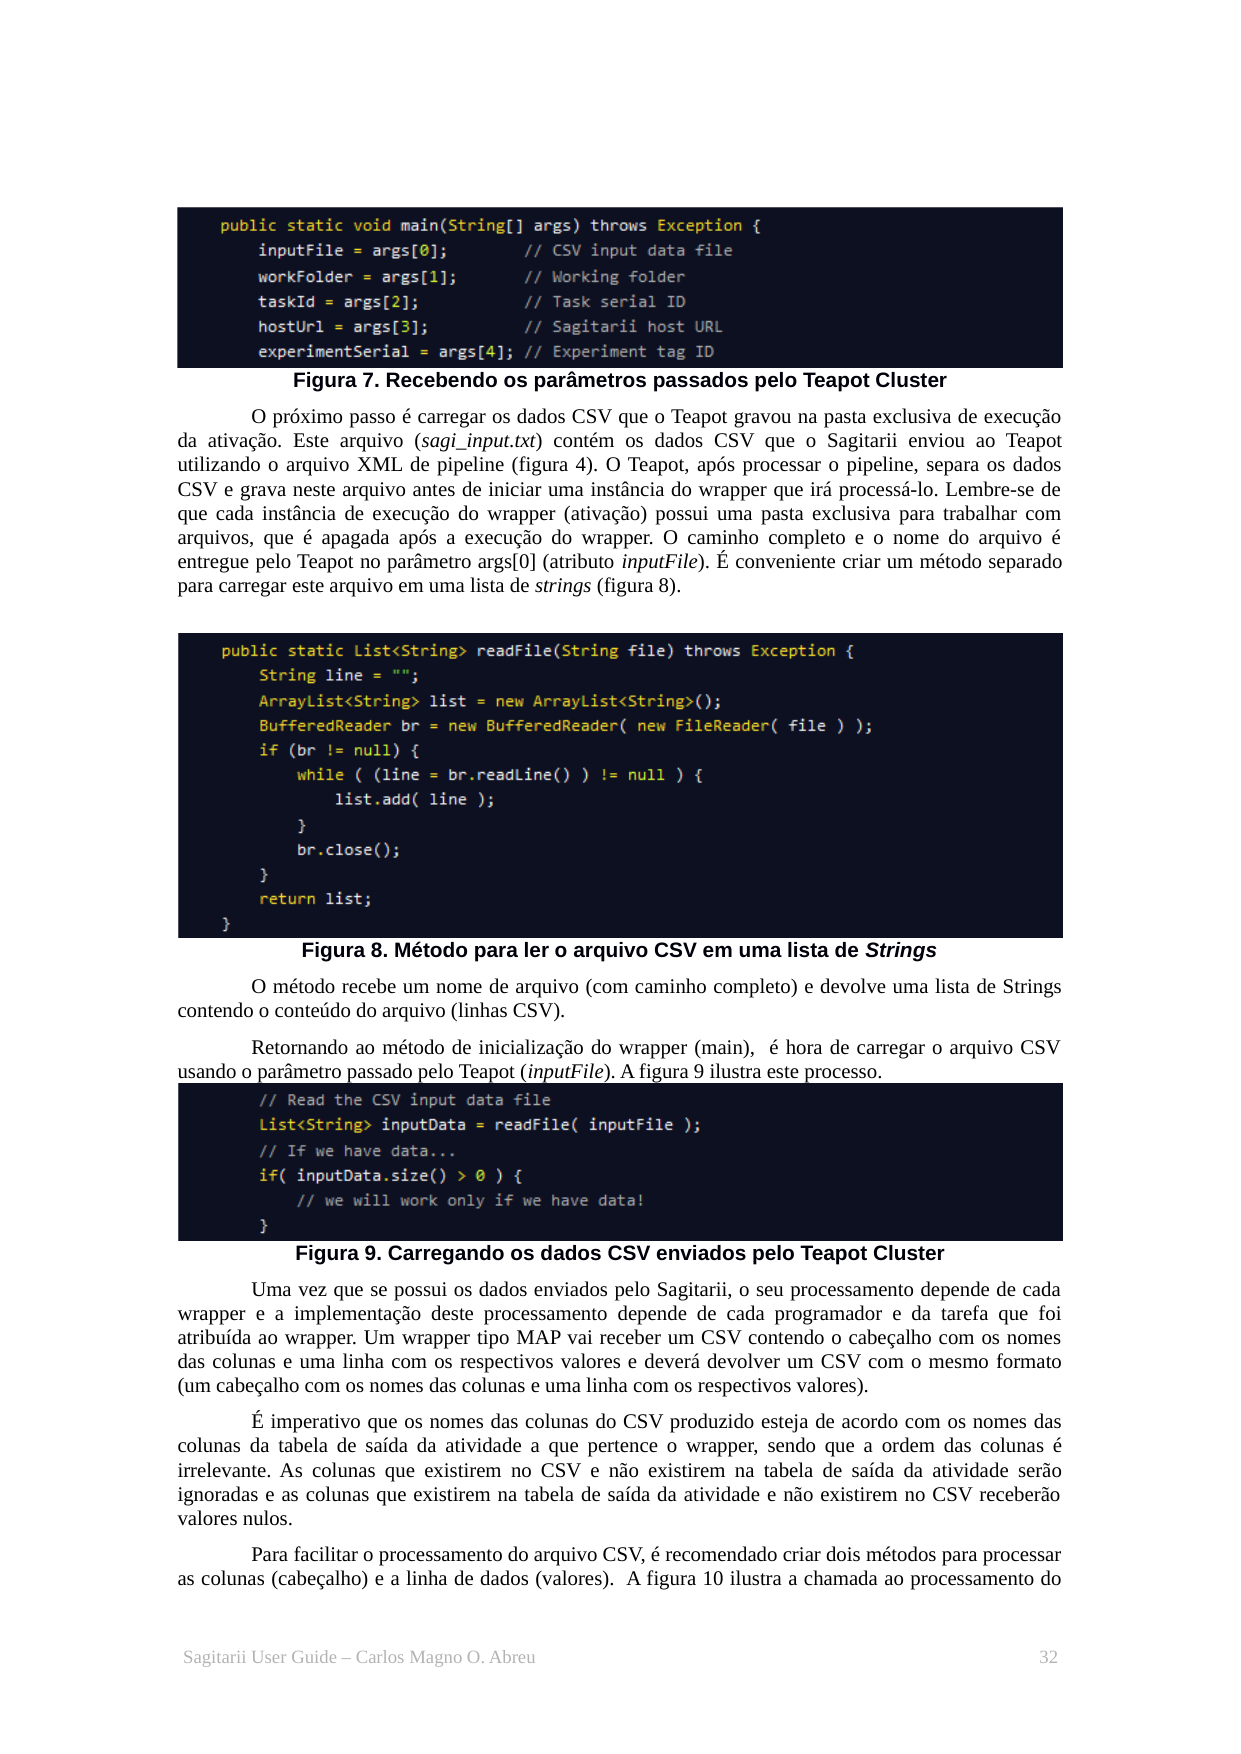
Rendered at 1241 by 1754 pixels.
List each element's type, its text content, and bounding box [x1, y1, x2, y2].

text Uma vez que se possui os dados enviados pelo Sagitarii, o seu processamento depende de cada wrapper e a implementação deste processamento depende de cada programador e da tarefa que foi atribuída ao wrapper. Um wrapper tipo MAP vai receber um CSV contendo o cabeçalho com os nomes das colunas e uma linha com os respectivos valores e deverá devolver um CSV com o mesmo formato (um cabeçalho com os nomes das colunas e uma linha com os respectivos valores). [177, 1277, 1063, 1397]
text Figura 8. Método para ler o arquivo CSV em uma lista de Strings [224, 938, 1016, 962]
text O próximo passo é carregar os dados CSV que o Teapot gravou na pasta exclusiva de execução da ativação. Este arquivo (sagi_input.txt) contém os dados CSV que o Sagitarii enviou ao Teapot utilizando o arquivo XML de pipeline (figura 4). O Teapot, após processar o pipeline, separa os dados CSV e grava neste arquivo antes de iniciar uma instância do wrapper que irá processá-lo. Lembre-se de que cada instância de execução do wrapper (ativação) possui uma pasta exclusiva para trabalhar com arquivos, que é apagada após a execução do wrapper. O caminho completo e o nome do arquivo é entregue pelo Teapot no parâmetro args[0] (atributo inputFile). É conveniente criar um método separado para carregar este arquivo em uma lista de strings (figura 8). [177, 404, 1063, 597]
text Retornando ao método de inicialização do wrapper (main), é hora de carregar o arquivo CSV usando o parâmetro passado pelo Teapot (inputFile). A figura 9 ilustra este processo. [177, 1035, 1063, 1083]
text Figura 9. Carregando os dados CSV enviados pelo Teapot Cluster [224, 1241, 1016, 1264]
text O método recebe um nome de arquivo (com caminho completo) e devolve uma lista de Strings contendo o conteúdo do arquivo (linhas CSV). [177, 974, 1063, 1022]
text Para facilitar o processamento do arquivo CSV, é recomendado criar dois métodos para processar as colunas (cabeçalho) e a linha de dados (valores). A figura 10 ilustra a chamada ao processamento do [177, 1542, 1063, 1590]
text Figura 7. Recebendo os parâmetros passados pelo Teapot Cluster [224, 368, 1016, 392]
text É imperativo que os nomes das colunas do CSV produzido esteja de acordo com os nomes das colunas da tabela de saída da atividade a que pertence o wrapper, sendo que a ordem das colunas é irrelevante. As colunas que existirem no CSV e não existirem na tabela de saída da atividade serão ignoradas e as colunas que existirem na tabela de saída da atividade e não existirem no CSV receberão valores nulos. [177, 1409, 1063, 1530]
